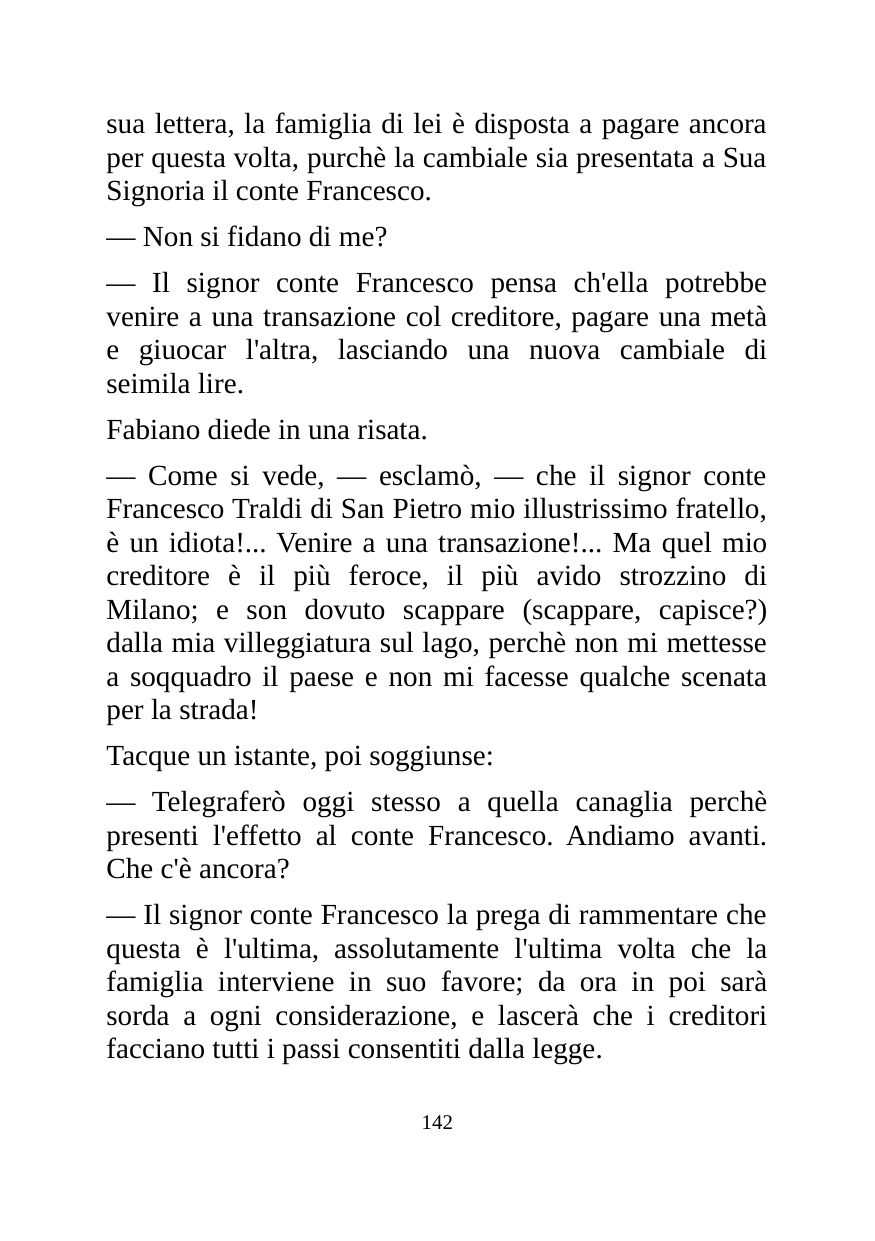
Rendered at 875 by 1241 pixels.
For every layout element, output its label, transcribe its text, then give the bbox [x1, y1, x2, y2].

text Tacque un istante, poi soggiunse: [106, 738, 768, 772]
text — Non si fidano di me? [106, 219, 768, 253]
text — Il signor conte Francesco pensa ch'ella potrebbe venire a una transazione col creditore, pagare una metà e giuocar l'altra, lasciando una nuova cambiale di seimila lire. [106, 265, 768, 399]
text — Il signor conte Francesco la prega di rammentare che questa è l'ultima, assolutamente l'ultima volta che la famiglia interviene in suo favore; da ora in poi sarà sorda a ogni considerazione, e lascerà che i creditori facciano tutti i passi consentiti dalla legge. [106, 897, 768, 1065]
text Fabiano diede in una risata. [106, 412, 768, 445]
text — Telegraferò oggi stesso a quella canaglia perchè presenti l'effetto al conte Francesco. Andiamo avanti. Che c'è ancora? [106, 784, 768, 885]
text — Come si vede, — esclamò, — che il signor conte Francesco Traldi di San Pietro mio illustrissimo fratello, è un idiota!... Venire a una transazione!... Ma quel mio creditore è il più feroce, il più avido strozzino di Milano; e son dovuto scappare (scappare, capisce?) dalla mia villeggiatura sul lago, perchè non mi mettesse a soqquadro il paese e non mi facesse qualche scenata per la strada! [106, 458, 768, 726]
text sua lettera, la famiglia di lei è disposta a pagare ancora per questa volta, purchè la cambiale sia presentata a Sua Signoria il conte Francesco. [106, 106, 768, 207]
